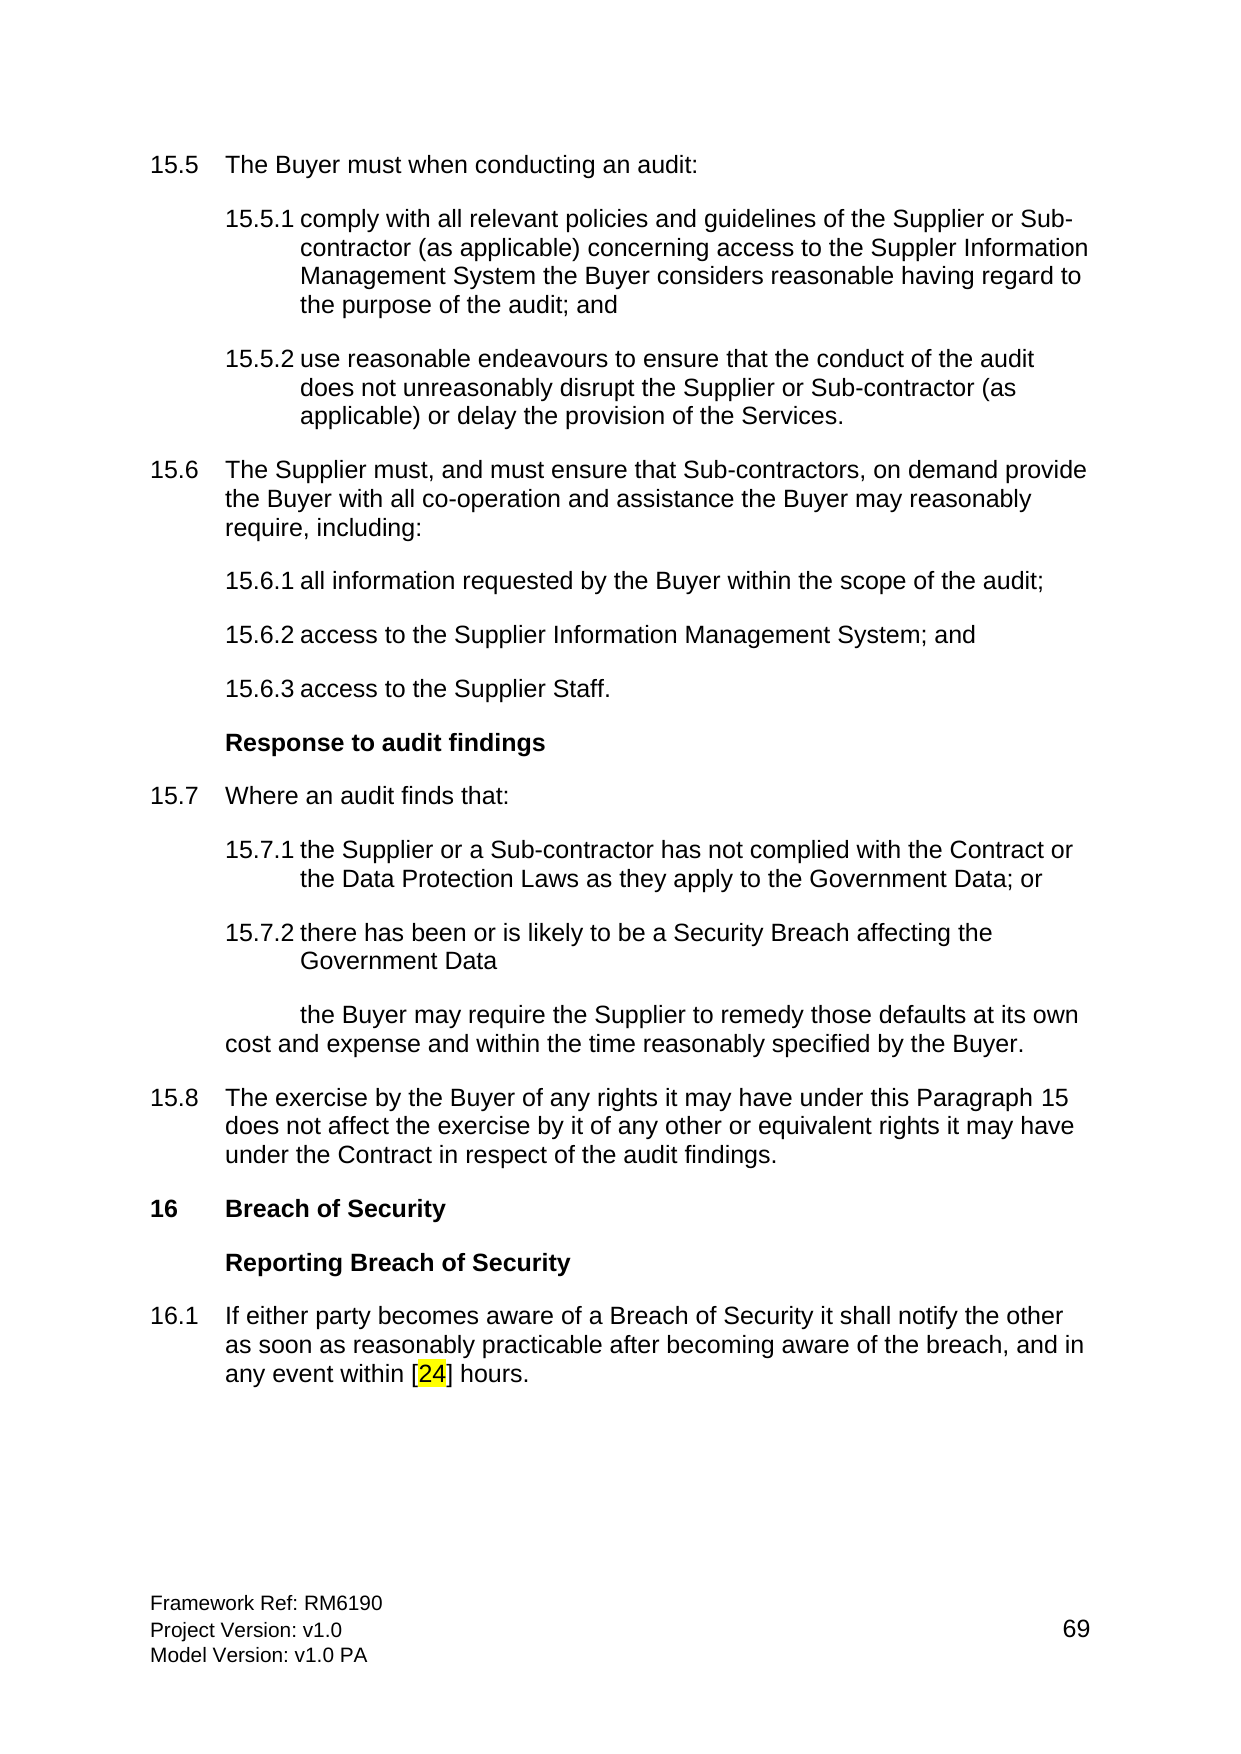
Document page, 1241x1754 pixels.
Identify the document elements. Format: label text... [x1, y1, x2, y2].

list Where an audit finds that: [150, 781, 1090, 810]
list The Buyer must when conducting an audit: [150, 150, 1090, 179]
list If either party becomes aware of a Breach of Security it shall notify the other as soon as reasonably practicable after becoming aware of the breach, and in any event within [24] hours. [150, 1301, 1090, 1387]
list comply with all relevant policies and guidelines of the Supplier or Sub-contractor (as applicable) concerning access to the Suppler Information Management System the Buyer considers reasonable having regard to the purpose of the audit; and [225, 204, 1090, 319]
list there has been or is likely to be a Security Breach affecting the Government Data [225, 917, 1090, 975]
list access to the Supplier Staff. [225, 674, 1090, 702]
list the Buyer may require the Supplier to remedy those defaults at its own cost and expense and within the time reasonably specified by the Buyer. [225, 1000, 1090, 1057]
list all information requested by the Buyer within the scope of the audit; [225, 566, 1090, 595]
list the Supplier or a Sub-contractor has not complied with the Contract or the Data Protection Laws as they apply to the Government Data; or [225, 835, 1090, 892]
list The Supplier must, and must ensure that Sub-contractors, on demand provide the Buyer with all co-operation and assistance the Buyer may reasonably require, including: [150, 455, 1090, 541]
text Reporting Breach of Security [225, 1247, 1090, 1276]
list access to the Supplier Information Management System; and [225, 620, 1090, 649]
list The exercise by the Buyer of any rights it may have under this Paragraph 15 does not affect the exercise by it of any other or equivalent rights it may have under the Contract in respect of the audit findings. [150, 1082, 1090, 1169]
list Breach of Security [150, 1194, 1090, 1222]
list use reasonable endeavours to ensure that the conduct of the audit does not unreasonably disrupt the Supplier or Sub-contractor (as applicable) or delay the provision of the Services. [225, 344, 1090, 430]
text Response to audit findings [225, 727, 1090, 756]
